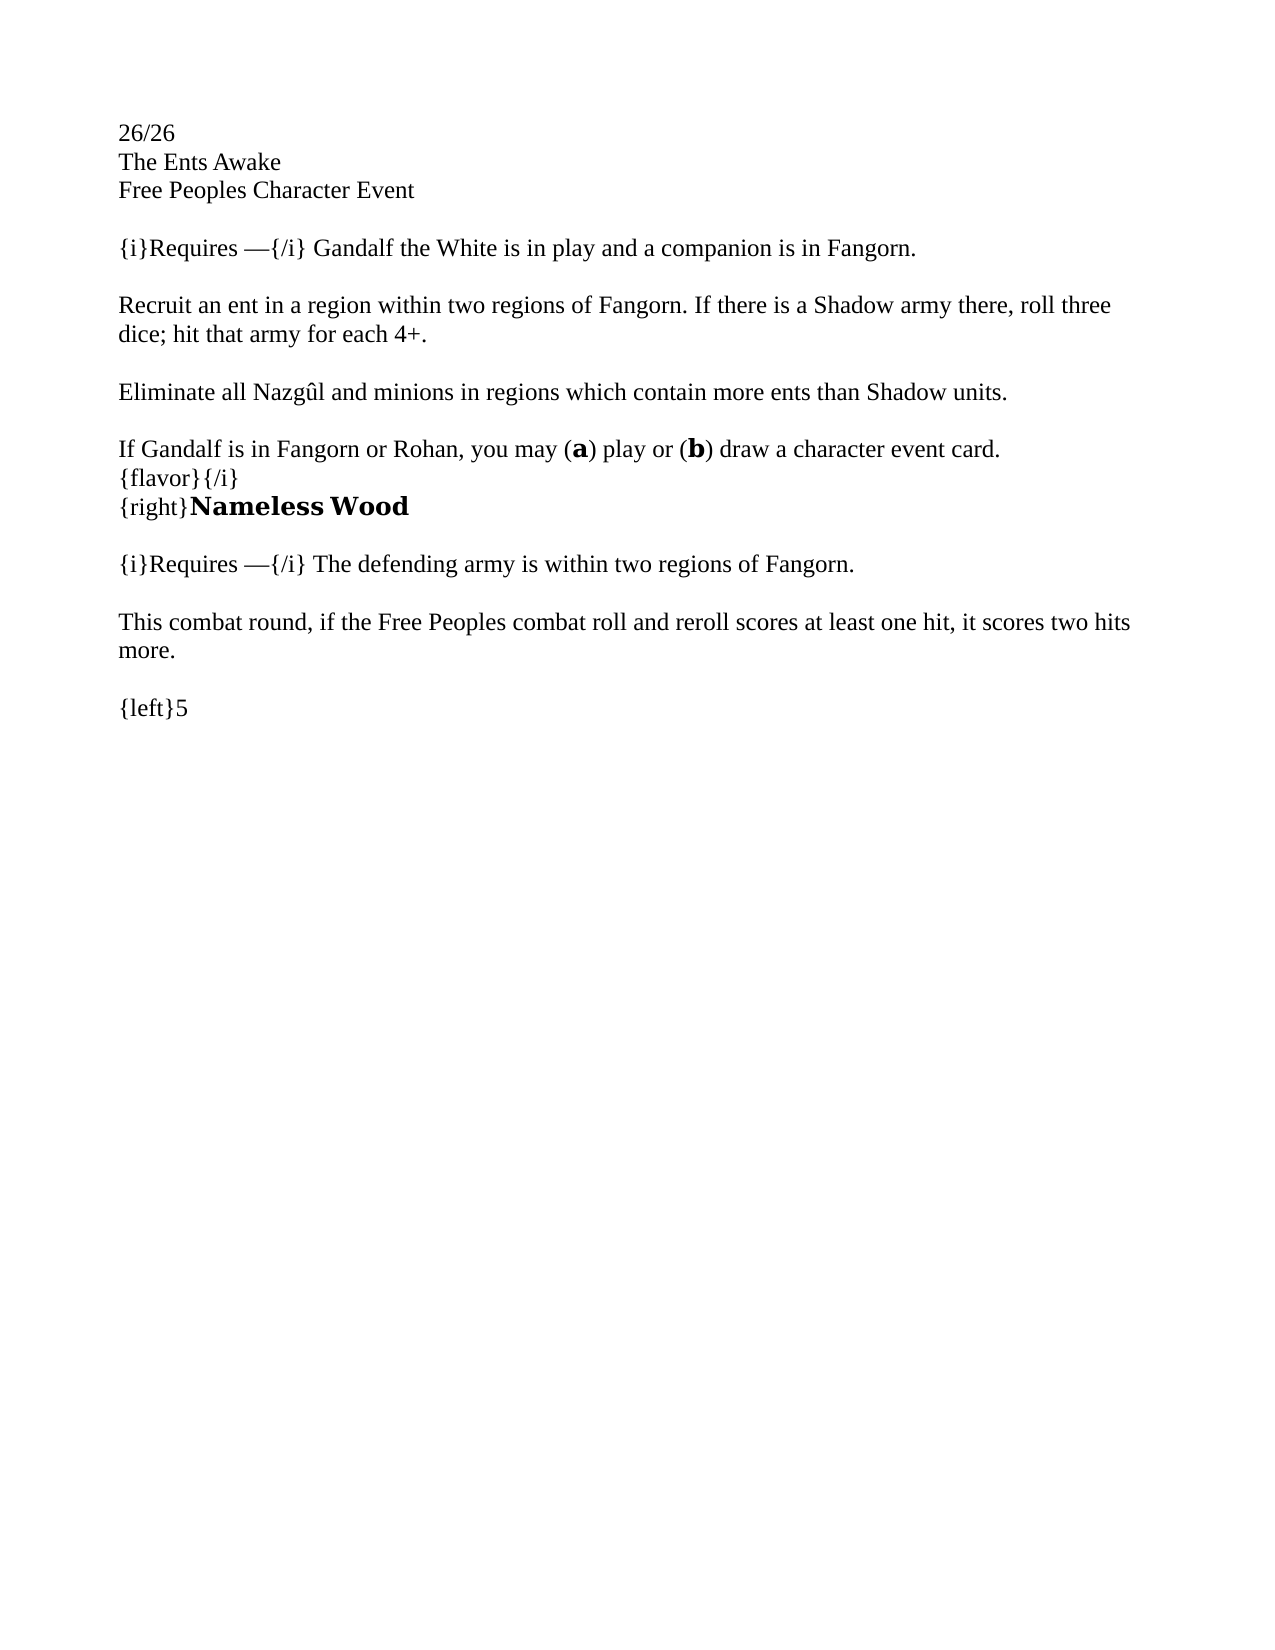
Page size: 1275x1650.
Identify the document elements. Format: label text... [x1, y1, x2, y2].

text 26/26 [118, 118, 1157, 147]
text {i}Requires —{/i} The defending army is within two regions of Fangorn. [118, 549, 1157, 578]
text {left}5 [118, 693, 1157, 722]
text This combat round, if the Free Peoples combat roll and reroll scores at least one hit, it scores two hits more. [118, 607, 1157, 664]
text The Ents Awake [118, 147, 1157, 176]
text {flavor}{/i} [118, 463, 1157, 492]
text If Gandalf is in Fangorn or Rohan, you may (𝐚) play or (𝐛) draw a character event card. [118, 434, 1157, 463]
text Free Peoples Character Event [118, 176, 1157, 204]
text Eliminate all Nazgûl and minions in regions which contain more ents than Shadow units. [118, 377, 1157, 406]
text Recruit an ent in a region within two regions of Fangorn. If there is a Shadow army there, roll three dice; hit that army for each 4+. [118, 291, 1157, 348]
text {right}𝐍𝐚𝐦𝐞𝐥𝐞𝐬𝐬 𝐖𝐨𝐨𝐝 [118, 492, 1157, 521]
text {i}Requires —{/i} Gandalf the White is in play and a companion is in Fangorn. [118, 233, 1157, 262]
